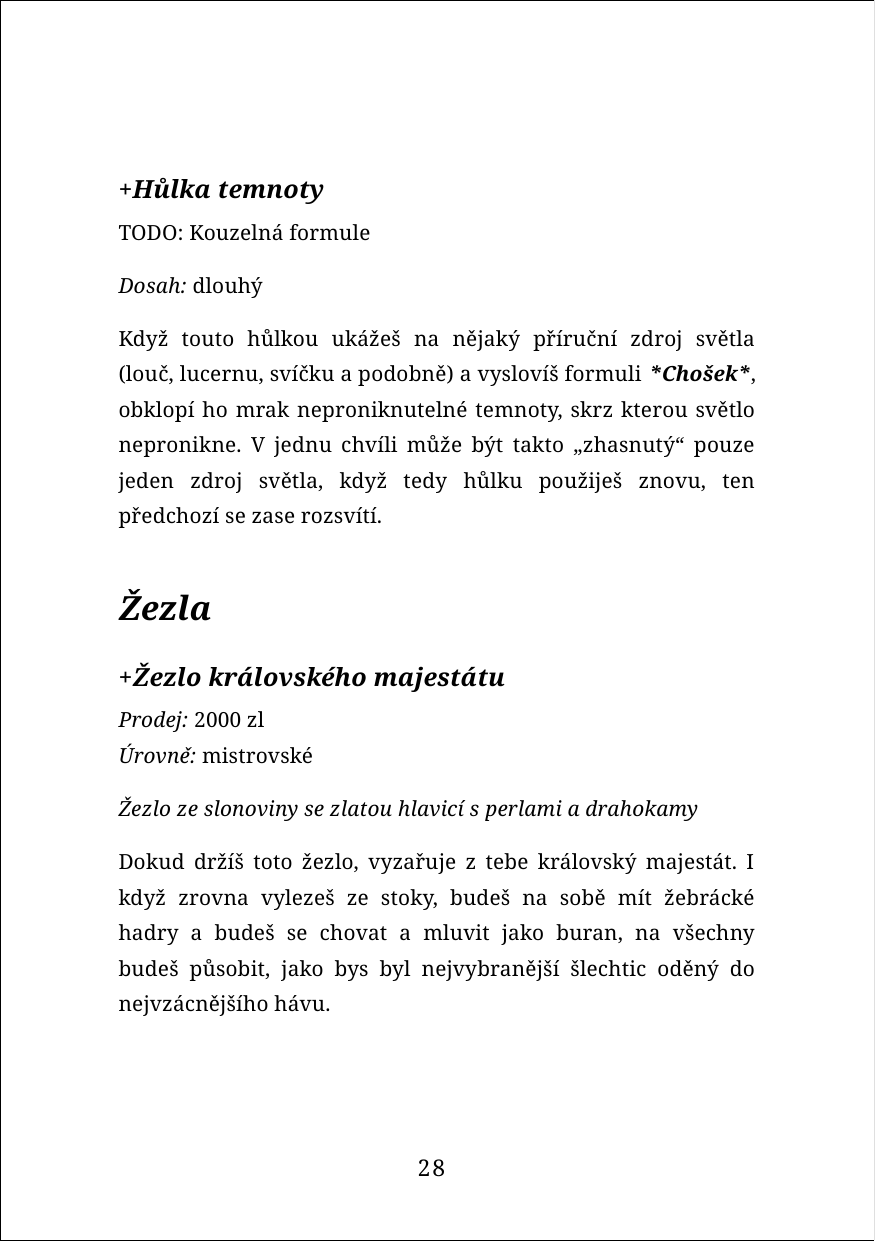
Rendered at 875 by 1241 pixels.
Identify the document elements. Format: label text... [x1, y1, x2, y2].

text Dosah: dlouhý [118, 271, 756, 299]
text Prodej: 2000 zl Úrovně: mistrovské [118, 705, 756, 769]
subtitle +Žezlo královského majestátu [118, 659, 756, 693]
subtitle +Hůlka temnoty [118, 172, 756, 206]
subtitle Žezla [118, 584, 756, 630]
text Když touto hůlkou ukážeš na nějaký příruční zdroj světla (louč, lucernu, svíčku a podobně) a vyslovíš formuli *Chošek*, obklopí ho mrak neproniknutelné temnoty, skrz kterou světlo nepronikne. V jednu chvíli může být takto „zhasnutý“ pouze jeden zdroj světla, když tedy hůlku použiješ znovu, ten předchozí se zase rozsvítí. [118, 324, 756, 530]
text TODO: Kouzelná formule [118, 218, 756, 246]
text Dokud držíš toto žezlo, vyzařuje z tebe královský majestát. I když zrovna vylezeš ze stoky, budeš na sobě mít žebrácké hadry a budeš se chovat a mluvit jako buran, na všechny budeš působit, jako bys byl nejvybranější šlechtic oděný do nejvzácnějšího hávu. [118, 847, 756, 1018]
text Žezlo ze slonoviny se zlatou hlavicí s perlami a drahokamy [118, 794, 756, 822]
